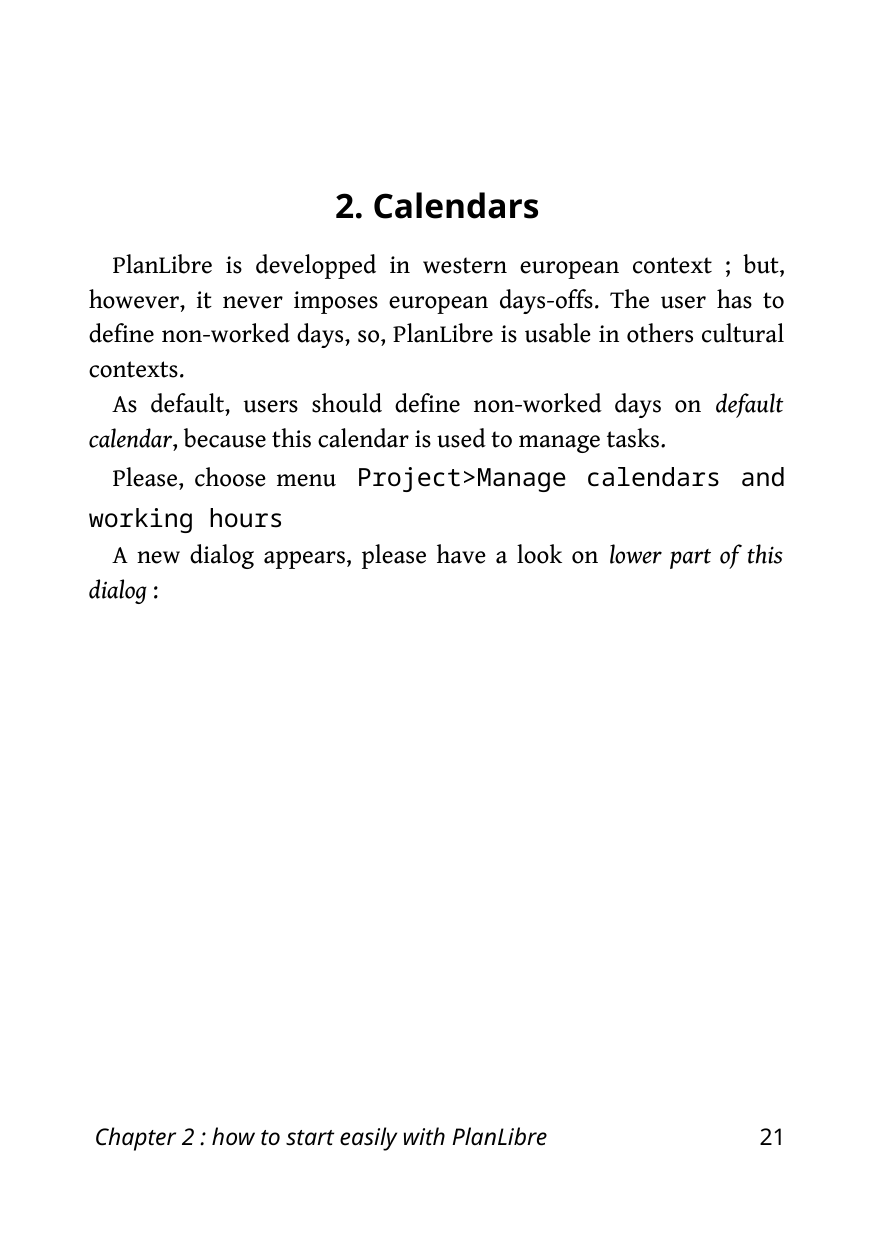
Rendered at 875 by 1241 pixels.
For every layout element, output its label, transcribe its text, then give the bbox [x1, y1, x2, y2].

subtitle 2. Calendars [88, 182, 786, 228]
text PlanLibre is developped in western european context ; but, however, it never imposes european days-offs. The user has to define non-worked days, so, PlanLibre is usable in others cultural contexts. [88, 252, 786, 385]
text A new dialog appears, please have a look on lower part of this dialog : [88, 541, 786, 605]
text Please, choose menu Project>Manage calendars and working hours [88, 460, 786, 535]
text As default, users should define non-worked days on default calendar, because this calendar is used to manage tasks. [88, 390, 786, 454]
